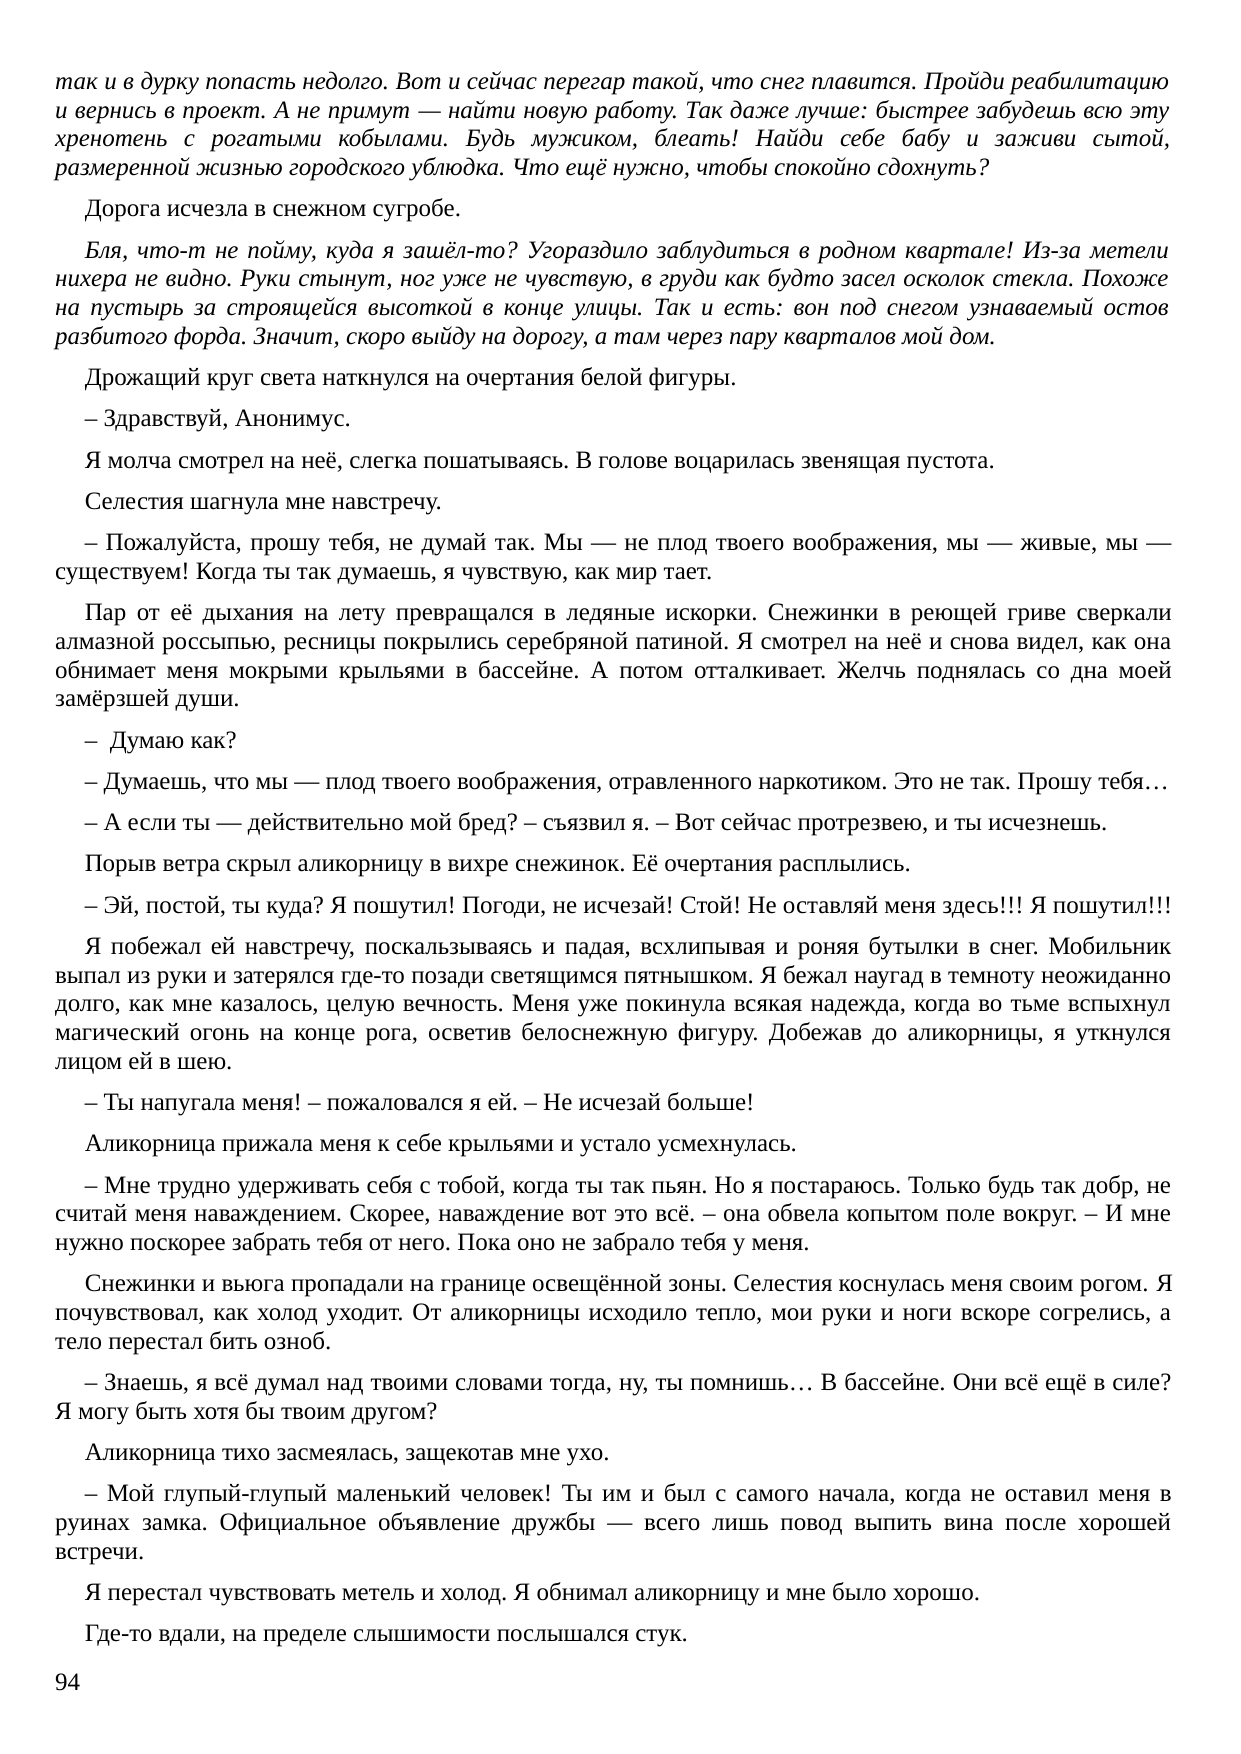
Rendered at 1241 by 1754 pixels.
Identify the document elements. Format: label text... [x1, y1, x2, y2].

text – Мне трудно удерживать себя с тобой, когда ты так пьян. Но я постараюсь. Только будь так добр, не считай меня наваждением. Скорее, наваждение вот это всё. – она обвела копытом поле вокруг. – И мне нужно поскорее забрать тебя от него. Пока оно не забрало тебя у меня. [55, 1170, 1173, 1256]
text Снежинки и вьюга пропадали на границе освещённой зоны. Селестия коснулась меня своим рогом. Я почувствовал, как холод уходит. От аликорницы исходило тепло, мои руки и ноги вскоре согрелись, а тело перестал бить озноб. [55, 1268, 1173, 1355]
text – Здравствуй, Анонимус. [55, 403, 1173, 432]
text – Пожалуйста, прошу тебя, не думай так. Мы — не плод твоего воображения, мы — живые, мы — существуем! Когда ты так думаешь, я чувствую, как мир тает. [55, 527, 1173, 585]
text – Знаешь, я всё думал над твоими словами тогда, ну, ты помнишь… В бассейне. Они всё ещё в силе? Я могу быть хотя бы твоим другом? [55, 1367, 1173, 1425]
text Аликорница тихо засмеялась, защекотав мне ухо. [55, 1437, 1173, 1466]
text Аликорница прижала меня к себе крыльями и устало усмехнулась. [55, 1128, 1173, 1157]
text Я молча смотрел на неё, слегка пошатываясь. В голове воцарилась звенящая пустота. [55, 445, 1173, 473]
text – Думаю как? [55, 725, 1173, 753]
text – А если ты — действительно мой бред? – съязвил я. – Вот сейчас протрезвею, и ты исчезнешь. [55, 807, 1173, 836]
text – Мой глупый-глупый маленький человек! Ты им и был с самого начала, когда не оставил меня в руинах замка. Официальное объявление дружбы — всего лишь повод выпить вина после хорошей встречи. [55, 1478, 1173, 1565]
text Порыв ветра скрыл аликорницу в вихре снежинок. Её очертания расплылись. [55, 848, 1173, 877]
text Я побежал ей навстречу, поскальзываясь и падая, всхлипывая и роняя бутылки в снег. Мобильник выпал из руки и затерялся где-то позади светящимся пятнышком. Я бежал наугад в темноту неожиданно долго, как мне казалось, целую вечность. Меня уже покинула всякая надежда, когда во тьме вспыхнул магический огонь на конце рога, осветив белоснежную фигуру. Добежав до аликорницы, я уткнулся лицом ей в шею. [55, 931, 1173, 1075]
text так и в дурку попасть недолго. Вот и сейчас перегар такой, что снег плавится. Пройди реабилитацию и вернись в проект. А не примут — найти новую работу. Так даже лучше: быстрее забудешь всю эту хренотень с рогатыми кобылами. Будь мужиком, блеать! Найди себе бабу и заживи сытой, размеренной жизнью городского ублюдка. Что ещё нужно, чтобы спокойно сдохнуть? [55, 66, 1173, 181]
text Где-то вдали, на пределе слышимости послышался стук. [55, 1618, 1173, 1647]
text Дорога исчезла в снежном сугробе. [55, 193, 1173, 222]
text – Ты напугала меня! – пожаловался я ей. – Не исчезай больше! [55, 1087, 1173, 1116]
text Пар от её дыхания на лету превращался в ледяные искорки. Снежинки в реющей гриве сверкали алмазной россыпью, ресницы покрылись серебряной патиной. Я смотрел на неё и снова видел, как она обнимает меня мокрыми крыльями в бассейне. А потом отталкивает. Желчь поднялась со дна моей замёрзшей души. [55, 597, 1173, 712]
text Дрожащий круг света наткнулся на очертания белой фигуры. [55, 362, 1173, 391]
text – Думаешь, что мы — плод твоего воображения, отравленного наркотиком. Это не так. Прошу тебя… [55, 766, 1173, 795]
text Бля, что-т не пойму, куда я зашёл-то? Угораздило заблудиться в родном квартале! Из-за метели нихера не видно. Руки стынут, ног уже не чувствую, в груди как будто засел осколок стекла. Похоже на пустырь за строящейся высоткой в конце улицы. Так и есть: вон под снегом узнаваемый остов разбитого форда. Значит, скоро выйду на дорогу, а там через пару кварталов мой дом. [55, 235, 1173, 350]
text – Эй, постой, ты куда? Я пошутил! Погоди, не исчезай! Стой! Не оставляй меня здесь!!! Я пошутил!!! [55, 890, 1173, 918]
text Селестия шагнула мне навстречу. [55, 486, 1173, 515]
text Я перестал чувствовать метель и холод. Я обнимал аликорницу и мне было хорошо. [55, 1577, 1173, 1606]
